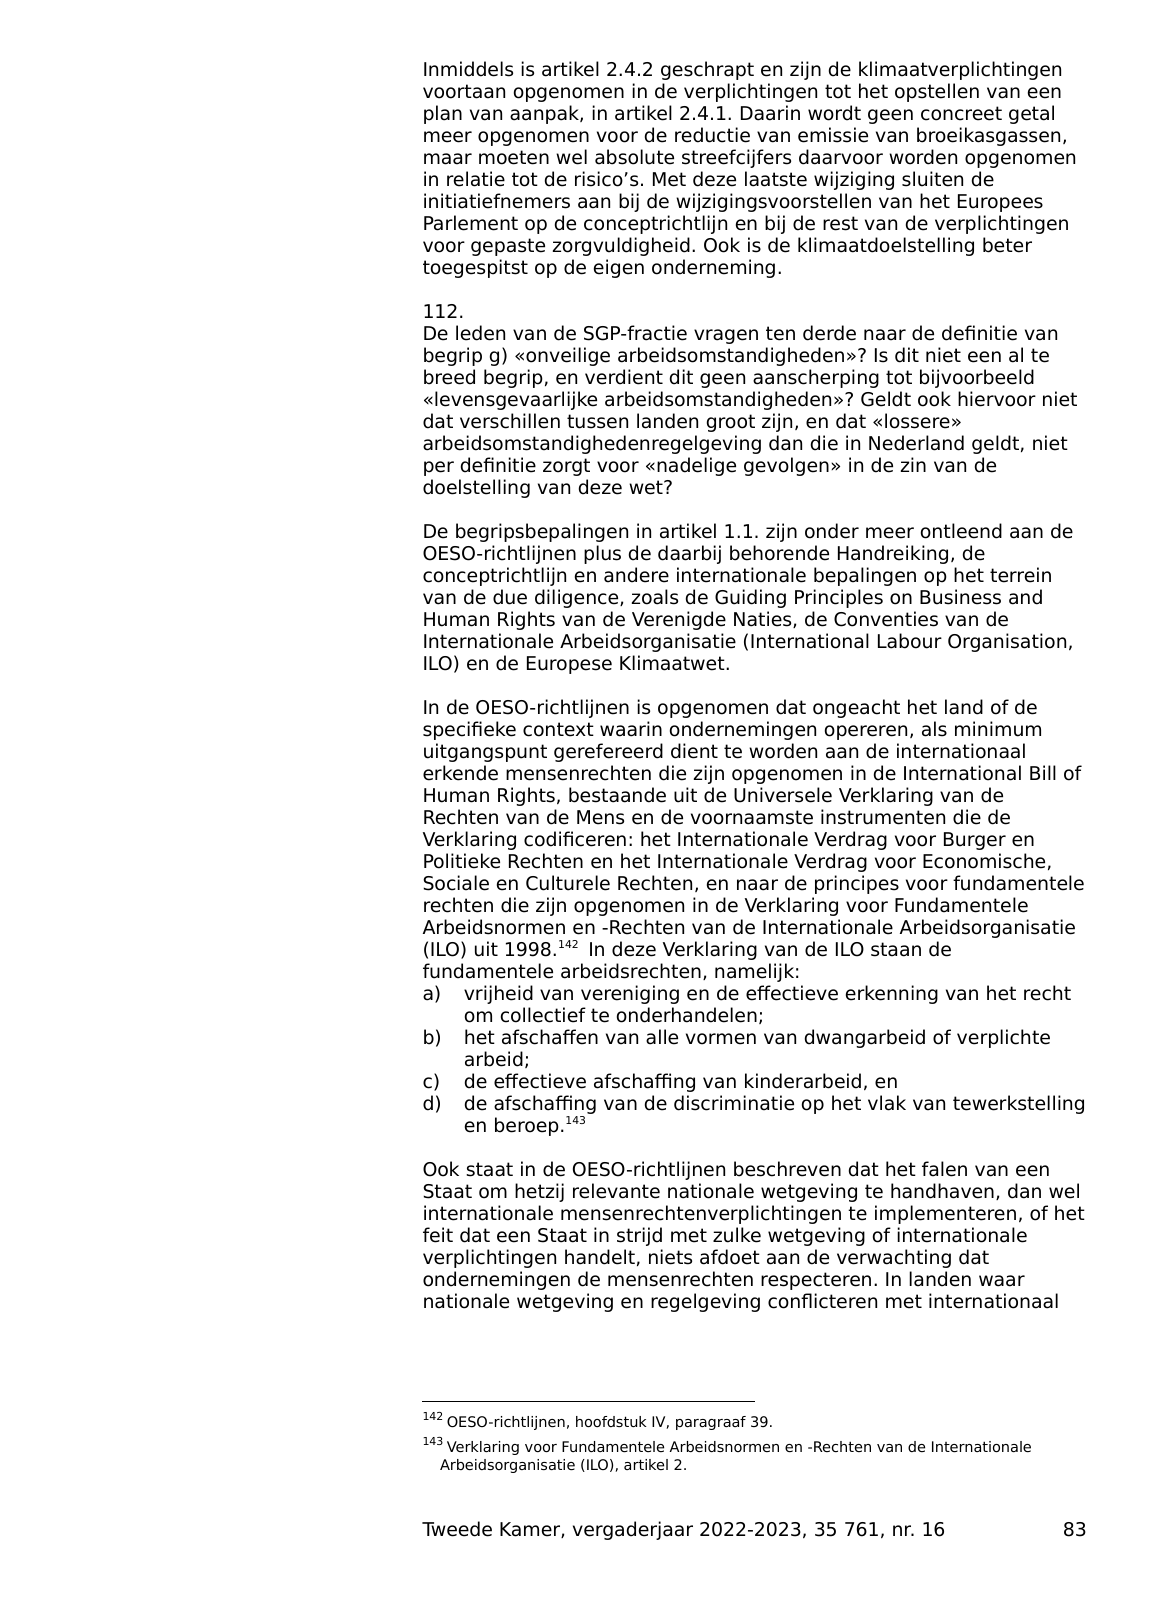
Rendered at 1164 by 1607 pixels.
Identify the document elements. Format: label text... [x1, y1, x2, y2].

text Inmiddels is artikel 2.4.2 geschrapt en zijn de klimaatverplichtingen voortaan opgenomen in de verplichtingen tot het opstellen van een plan van aanpak, in artikel 2.4.1. Daarin wordt geen concreet getal meer opgenomen voor de reductie van emissie van broeikasgassen, maar moeten wel absolute streefcijfers daarvoor worden opgenomen in relatie tot de risico’s. Met deze laatste wijziging sluiten de initiatiefnemers aan bij de wijzigingsvoorstellen van het Europees Parlement op de conceptrichtlijn en bij de rest van de verplichtingen voor gepaste zorgvuldigheid. Ook is de klimaatdoelstelling beter toegespitst op de eigen onderneming. [422, 59, 1087, 279]
text d) de afschaffing van de discriminatie op het vlak van tewerkstelling en beroep. [422, 1093, 1087, 1137]
text c) de effectieve afschaffing van kinderarbeid, en [422, 1071, 1087, 1093]
text a) vrijheid van vereniging en de effectieve erkenning van het recht om collectief te onderhandelen; [422, 983, 1087, 1027]
text De leden van de SGP-fractie vragen ten derde naar de definitie van begrip g) «onveilige arbeidsomstandigheden»? Is dit niet een al te breed begrip, en verdient dit geen aanscherping tot bijvoorbeeld «levensgevaarlijke arbeidsomstandigheden»? Geldt ook hiervoor niet dat verschillen tussen landen groot zijn, en dat «lossere» arbeidsomstandighedenregelgeving dan die in Nederland geldt, niet per definitie zorgt voor «nadelige gevolgen» in de zin van de doelstelling van deze wet? [422, 323, 1087, 499]
text Ook staat in de OESO-richtlijnen beschreven dat het falen van een Staat om hetzij relevante nationale wetgeving te handhaven, dan wel internationale mensenrechtenverplichtingen te implementeren, of het feit dat een Staat in strijd met zulke wetgeving of internationale verplichtingen handelt, niets afdoet aan de verwachting dat ondernemingen de mensenrechten respecteren. In landen waar nationale wetgeving en regelgeving conflicteren met internationaal [422, 1159, 1087, 1313]
text In de OESO-richtlijnen is opgenomen dat ongeacht het land of de specifieke context waarin ondernemingen opereren, als minimum uitgangspunt gerefereerd dient te worden aan de internationaal erkende mensenrechten die zijn opgenomen in de International Bill of Human Rights, bestaande uit de Universele Verklaring van de Rechten van de Mens en de voornaamste instrumenten die de Verklaring codificeren: het Internationale Verdrag voor Burger en Politieke Rechten en het Internationale Verdrag voor Economische, Sociale en Culturele Rechten, en naar de principes voor fundamentele rechten die zijn opgenomen in de Verklaring voor Fundamentele Arbeidsnormen en -Rechten van de Internationale Arbeidsorganisatie (ILO) uit 1998. In deze Verklaring van de ILO staan de fundamentele arbeidsrechten, namelijk: [422, 697, 1087, 983]
text De begripsbepalingen in artikel 1.1. zijn onder meer ontleend aan de OESO-richtlijnen plus de daarbij behorende Handreiking, de conceptrichtlijn en andere internationale bepalingen op het terrein van de due diligence, zoals de Guiding Principles on Business and Human Rights van de Verenigde Naties, de Conventies van de Internationale Arbeidsorganisatie (International Labour Organisation, ILO) en de Europese Klimaatwet. [422, 521, 1087, 675]
text Verklaring voor Fundamentele Arbeidsnormen en -Rechten van de Internationale Arbeidsorganisatie (ILO), artikel 2. [422, 1435, 1087, 1474]
text OESO-richtlijnen, hoofdstuk IV, paragraaf 39. [422, 1410, 1087, 1432]
text b) het afschaffen van alle vormen van dwangarbeid of verplichte arbeid; [422, 1027, 1087, 1071]
text 112. [422, 301, 1087, 323]
